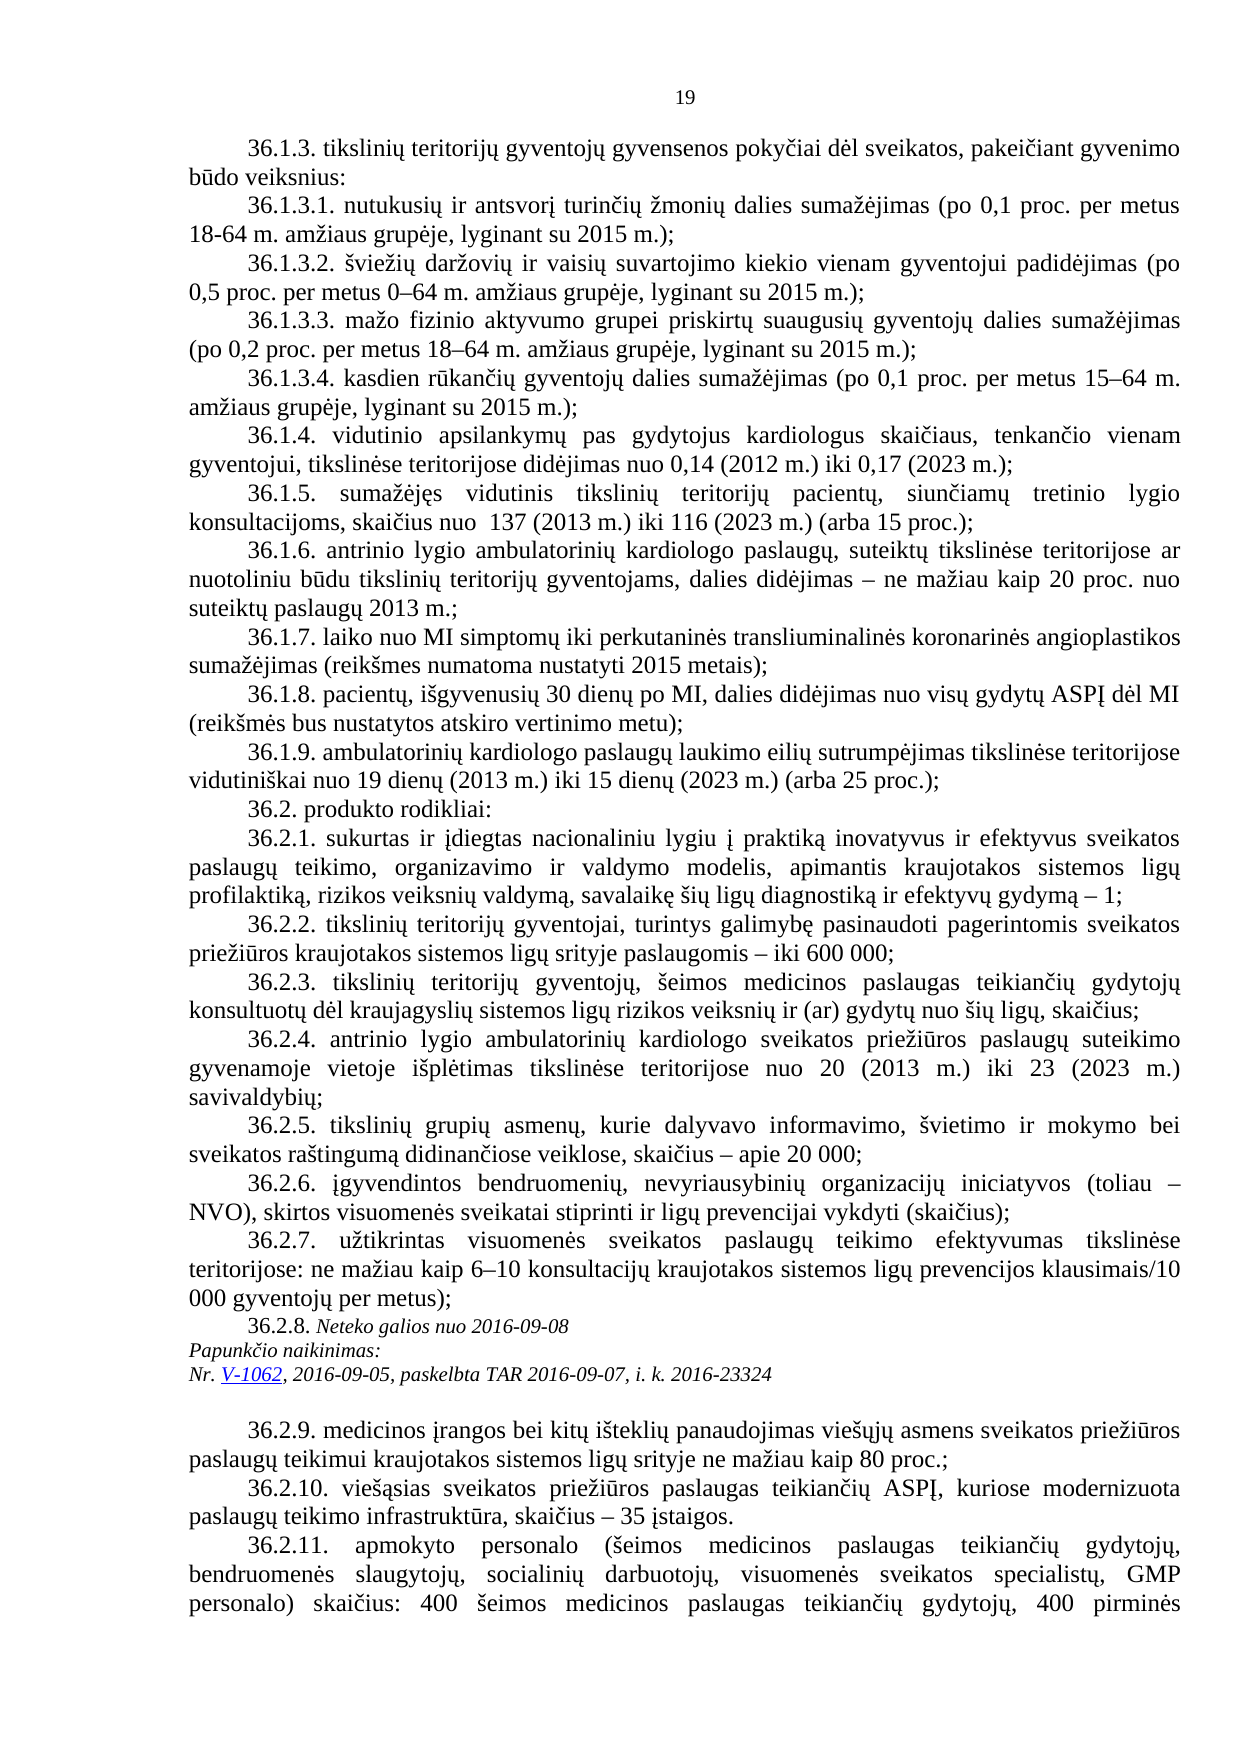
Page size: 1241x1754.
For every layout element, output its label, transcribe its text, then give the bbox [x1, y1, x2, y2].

text 36.1.4. vidutinio apsilankymų pas gydytojus kardiologus skaičiaus, tenkančio vienam gyventojui, tikslinėse teritorijose didėjimas nuo 0,14 (2012 m.) iki 0,17 (2023 m.); [188, 421, 1181, 478]
text 36.1.6. antrinio lygio ambulatorinių kardiologo paslaugų, suteiktų tikslinėse teritorijose ar nuotoliniu būdu tikslinių teritorijų gyventojams, dalies didėjimas – ne mažiau kaip 20 proc. nuo suteiktų paslaugų 2013 m.; [188, 536, 1181, 622]
text 36.2.9. medicinos įrangos bei kitų išteklių panaudojimas viešųjų asmens sveikatos priežiūros paslaugų teikimui kraujotakos sistemos ligų srityje ne mažiau kaip 80 proc.; [188, 1415, 1181, 1473]
text Papunkčio naikinimas: [188, 1338, 1181, 1362]
text 36.1.5. sumažėjęs vidutinis tikslinių teritorijų pacientų, siunčiamų tretinio lygio konsultacijoms, skaičius nuo 137 (2013 m.) iki 116 (2023 m.) (arba 15 proc.); [188, 478, 1181, 536]
text 36.2.3. tikslinių teritorijų gyventojų, šeimos medicinos paslaugas teikiančių gydytojų konsultuotų dėl kraujagyslių sistemos ligų rizikos veiksnių ir (ar) gydytų nuo šių ligų, skaičius; [188, 967, 1181, 1024]
text 36.2.5. tikslinių grupių asmenų, kurie dalyvavo informavimo, švietimo ir mokymo bei sveikatos raštingumą didinančiose veiklose, skaičius – apie 20 000; [188, 1111, 1181, 1168]
text 36.1.9. ambulatorinių kardiologo paslaugų laukimo eilių sutrumpėjimas tikslinėse teritorijose vidutiniškai nuo 19 dienų (2013 m.) iki 15 dienų (2023 m.) (arba 25 proc.); [188, 737, 1181, 794]
text 36.2.1. sukurtas ir įdiegtas nacionaliniu lygiu į praktiką inovatyvus ir efektyvus sveikatos paslaugų teikimo, organizavimo ir valdymo modelis, apimantis kraujotakos sistemos ligų profilaktiką, rizikos veiksnių valdymą, savalaikę šių ligų diagnostiką ir efektyvų gydymą – 1; [188, 823, 1181, 909]
text 36.2.2. tikslinių teritorijų gyventojai, turintys galimybę pasinaudoti pagerintomis sveikatos priežiūros kraujotakos sistemos ligų srityje paslaugomis – iki 600 000; [188, 909, 1181, 967]
text 36.2.10. viešąsias sveikatos priežiūros paslaugas teikiančių ASPĮ, kuriose modernizuota paslaugų teikimo infrastruktūra, skaičius – 35 įstaigos. [188, 1473, 1181, 1530]
text 36.2.7. užtikrintas visuomenės sveikatos paslaugų teikimo efektyvumas tikslinėse teritorijose: ne mažiau kaip 6–10 konsultacijų kraujotakos sistemos ligų prevencijos klausimais/10 000 gyventojų per metus); [188, 1226, 1181, 1312]
text 36.1.7. laiko nuo MI simptomų iki perkutaninės transliuminalinės koronarinės angioplastikos sumažėjimas (reikšmes numatoma nustatyti 2015 metais); [188, 622, 1181, 679]
text 36.1.3.1. nutukusių ir antsvorį turinčių žmonių dalies sumažėjimas (po 0,1 proc. per metus 18-64 m. amžiaus grupėje, lyginant su 2015 m.); [188, 191, 1181, 248]
text 36.2.8. Neteko galios nuo 2016-09-08 [188, 1312, 1181, 1338]
text 36.2.4. antrinio lygio ambulatorinių kardiologo sveikatos priežiūros paslaugų suteikimo gyvenamoje vietoje išplėtimas tikslinėse teritorijose nuo 20 (2013 m.) iki 23 (2023 m.) savivaldybių; [188, 1024, 1181, 1111]
text 36.1.3.4. kasdien rūkančių gyventojų dalies sumažėjimas (po 0,1 proc. per metus 15–64 m. amžiaus grupėje, lyginant su 2015 m.); [188, 363, 1181, 421]
text 36.1.3. tikslinių teritorijų gyventojų gyvensenos pokyčiai dėl sveikatos, pakeičiant gyvenimo būdo veiksnius: [188, 133, 1181, 191]
text 36.1.8. pacientų, išgyvenusių 30 dienų po MI, dalies didėjimas nuo visų gydytų ASPĮ dėl MI (reikšmės bus nustatytos atskiro vertinimo metu); [188, 679, 1181, 737]
text Nr. V-1062, 2016-09-05, paskelbta TAR 2016-09-07, i. k. 2016-23324 [188, 1362, 1181, 1386]
text 36.1.3.2. šviežių daržovių ir vaisių suvartojimo kiekio vienam gyventojui padidėjimas (po 0,5 proc. per metus 0–64 m. amžiaus grupėje, lyginant su 2015 m.); [188, 248, 1181, 306]
text 36.2.11. apmokyto personalo (šeimos medicinos paslaugas teikiančių gydytojų, bendruomenės slaugytojų, socialinių darbuotojų, visuomenės sveikatos specialistų, GMP personalo) skaičius: 400 šeimos medicinos paslaugas teikiančių gydytojų, 400 pirminės [188, 1530, 1181, 1616]
text 36.2.6. įgyvendintos bendruomenių, nevyriausybinių organizacijų iniciatyvos (toliau – NVO), skirtos visuomenės sveikatai stiprinti ir ligų prevencijai vykdyti (skaičius); [188, 1168, 1181, 1226]
text 36.1.3.3. mažo fizinio aktyvumo grupei priskirtų suaugusių gyventojų dalies sumažėjimas (po 0,2 proc. per metus 18–64 m. amžiaus grupėje, lyginant su 2015 m.); [188, 306, 1181, 363]
text 36.2. produkto rodikliai: [188, 794, 1181, 823]
